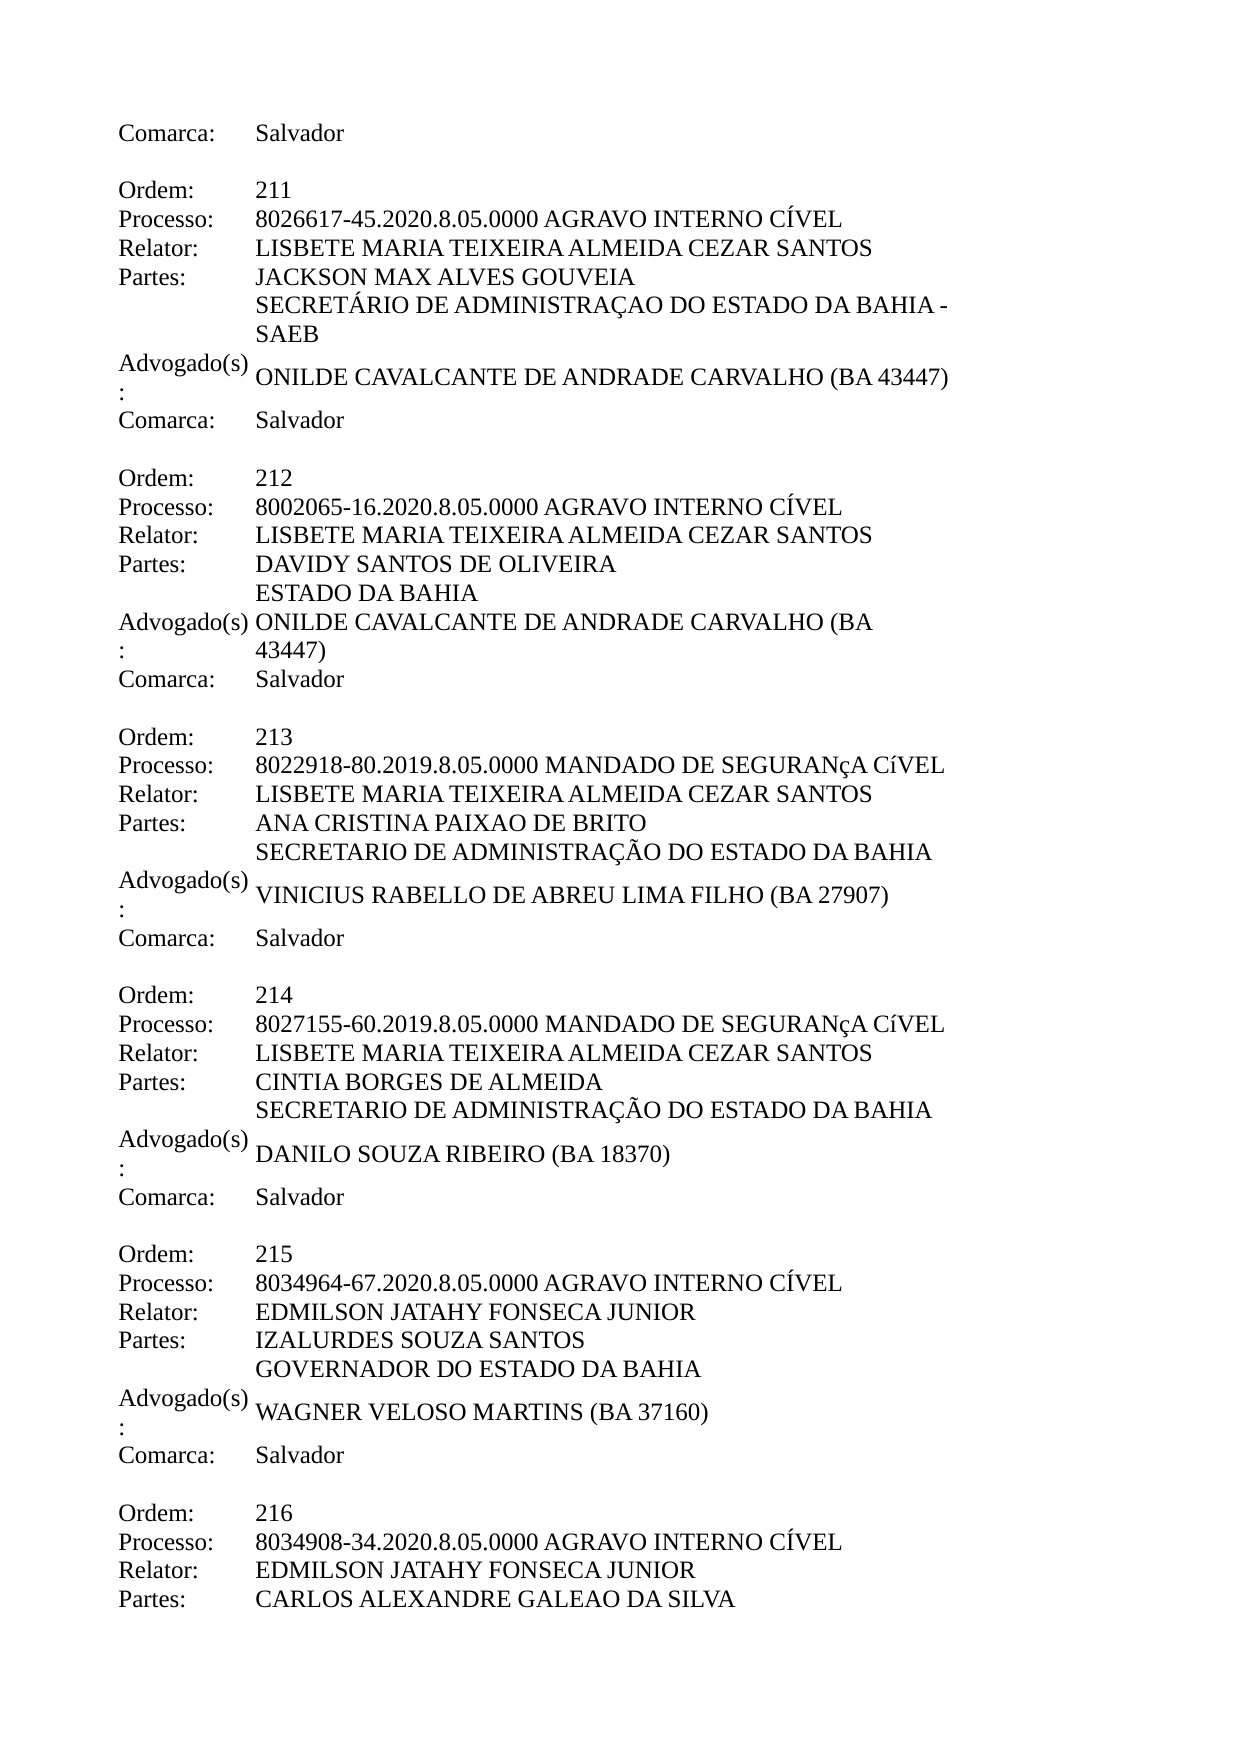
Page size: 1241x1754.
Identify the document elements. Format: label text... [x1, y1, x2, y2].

table_cell VINICIUS RABELLO DE ABREU LIMA FILHO (BA 27907) [255, 866, 946, 923]
table_cell IZALURDES SOUZA SANTOS [255, 1326, 845, 1354]
table_cell JACKSON MAX ALVES GOUVEIA [255, 262, 1016, 291]
table_header 215 [255, 1239, 845, 1268]
table_cell Relator: [118, 1297, 255, 1326]
table_cell Advogado(s): [118, 1124, 255, 1182]
table_header 213 [255, 722, 946, 751]
table_cell Relator: [118, 779, 255, 808]
table_cell Advogado(s): [118, 348, 255, 406]
table_cell 8002065-16.2020.8.05.0000 AGRAVO INTERNO CÍVEL [255, 492, 945, 521]
table_cell ONILDE CAVALCANTE DE ANDRADE CARVALHO (BA 43447) [255, 607, 945, 664]
table_cell 8034908-34.2020.8.05.0000 AGRAVO INTERNO CÍVEL [255, 1527, 845, 1556]
table_cell Partes: [118, 808, 255, 837]
table_cell Comarca: [118, 1182, 255, 1211]
table_cell Relator: [118, 521, 255, 549]
table_cell Processo: [118, 1009, 255, 1038]
table_cell Partes: [118, 1584, 255, 1613]
table_cell Processo: [118, 751, 255, 779]
table_cell Comarca: [118, 664, 255, 693]
table_cell Partes: [118, 1067, 255, 1096]
table_header Ordem: [118, 981, 255, 1009]
table_cell Comarca: [118, 1441, 255, 1469]
table_cell Salvador [255, 118, 871, 147]
table_cell Comarca: [118, 118, 255, 147]
table_header Ordem: [118, 176, 255, 204]
table_cell [118, 291, 255, 348]
table_cell Salvador [255, 664, 945, 693]
table_cell SECRETARIO DE ADMINISTRAÇÃO DO ESTADO DA BAHIA [255, 837, 946, 866]
table_header Ordem: [118, 1239, 255, 1268]
table_cell Advogado(s): [118, 1383, 255, 1441]
table_cell CINTIA BORGES DE ALMEIDA [255, 1067, 946, 1096]
table_header Ordem: [118, 1498, 255, 1527]
table_cell Partes: [118, 1326, 255, 1354]
table_cell EDMILSON JATAHY FONSECA JUNIOR [255, 1297, 845, 1326]
table_header 212 [255, 463, 945, 492]
table_cell Relator: [118, 1038, 255, 1067]
table_cell [118, 1096, 255, 1124]
table_cell SECRETÁRIO DE ADMINISTRAÇAO DO ESTADO DA BAHIA - SAEB [255, 291, 1016, 348]
table_cell Relator: [118, 233, 255, 262]
table_cell Salvador [255, 406, 1016, 434]
table_cell ANA CRISTINA PAIXAO DE BRITO [255, 808, 946, 837]
table_header 216 [255, 1498, 845, 1527]
table_cell 8034964-67.2020.8.05.0000 AGRAVO INTERNO CÍVEL [255, 1268, 845, 1297]
table_cell Processo: [118, 1527, 255, 1556]
table_cell [118, 578, 255, 607]
table_cell Comarca: [118, 406, 255, 434]
table_cell GOVERNADOR DO ESTADO DA BAHIA [255, 1354, 845, 1383]
table_header 211 [255, 176, 1016, 204]
table_cell Processo: [118, 492, 255, 521]
table_cell 8027155-60.2019.8.05.0000 MANDADO DE SEGURANçA CíVEL [255, 1009, 946, 1038]
table_cell SECRETARIO DE ADMINISTRAÇÃO DO ESTADO DA BAHIA [255, 1096, 946, 1124]
table_cell Processo: [118, 1268, 255, 1297]
table_cell LISBETE MARIA TEIXEIRA ALMEIDA CEZAR SANTOS [255, 233, 1016, 262]
table_cell Partes: [118, 262, 255, 291]
table_cell LISBETE MARIA TEIXEIRA ALMEIDA CEZAR SANTOS [255, 1038, 946, 1067]
table_header 214 [255, 981, 946, 1009]
table_cell Partes: [118, 549, 255, 578]
table_cell 8022918-80.2019.8.05.0000 MANDADO DE SEGURANçA CíVEL [255, 751, 946, 779]
table_cell LISBETE MARIA TEIXEIRA ALMEIDA CEZAR SANTOS [255, 779, 946, 808]
table_cell DANILO SOUZA RIBEIRO (BA 18370) [255, 1124, 946, 1182]
table_cell ONILDE CAVALCANTE DE ANDRADE CARVALHO (BA 43447) [255, 348, 1016, 406]
table_cell [118, 837, 255, 866]
table_cell Comarca: [118, 923, 255, 952]
table_cell DAVIDY SANTOS DE OLIVEIRA [255, 549, 945, 578]
table_header Ordem: [118, 463, 255, 492]
table_cell Relator: [118, 1556, 255, 1584]
table_cell Salvador [255, 1182, 946, 1211]
table_cell Salvador [255, 1441, 845, 1469]
table_cell CARLOS ALEXANDRE GALEAO DA SILVA [255, 1584, 845, 1613]
table_header Ordem: [118, 722, 255, 751]
table_cell Advogado(s): [118, 866, 255, 923]
table_cell EDMILSON JATAHY FONSECA JUNIOR [255, 1556, 845, 1584]
table_cell Processo: [118, 204, 255, 233]
table_cell Salvador [255, 923, 946, 952]
table_cell Advogado(s): [118, 607, 255, 664]
table_cell LISBETE MARIA TEIXEIRA ALMEIDA CEZAR SANTOS [255, 521, 945, 549]
table_cell WAGNER VELOSO MARTINS (BA 37160) [255, 1383, 845, 1441]
table_cell 8026617-45.2020.8.05.0000 AGRAVO INTERNO CÍVEL [255, 204, 1016, 233]
table_cell [118, 1354, 255, 1383]
table_cell ESTADO DA BAHIA [255, 578, 945, 607]
